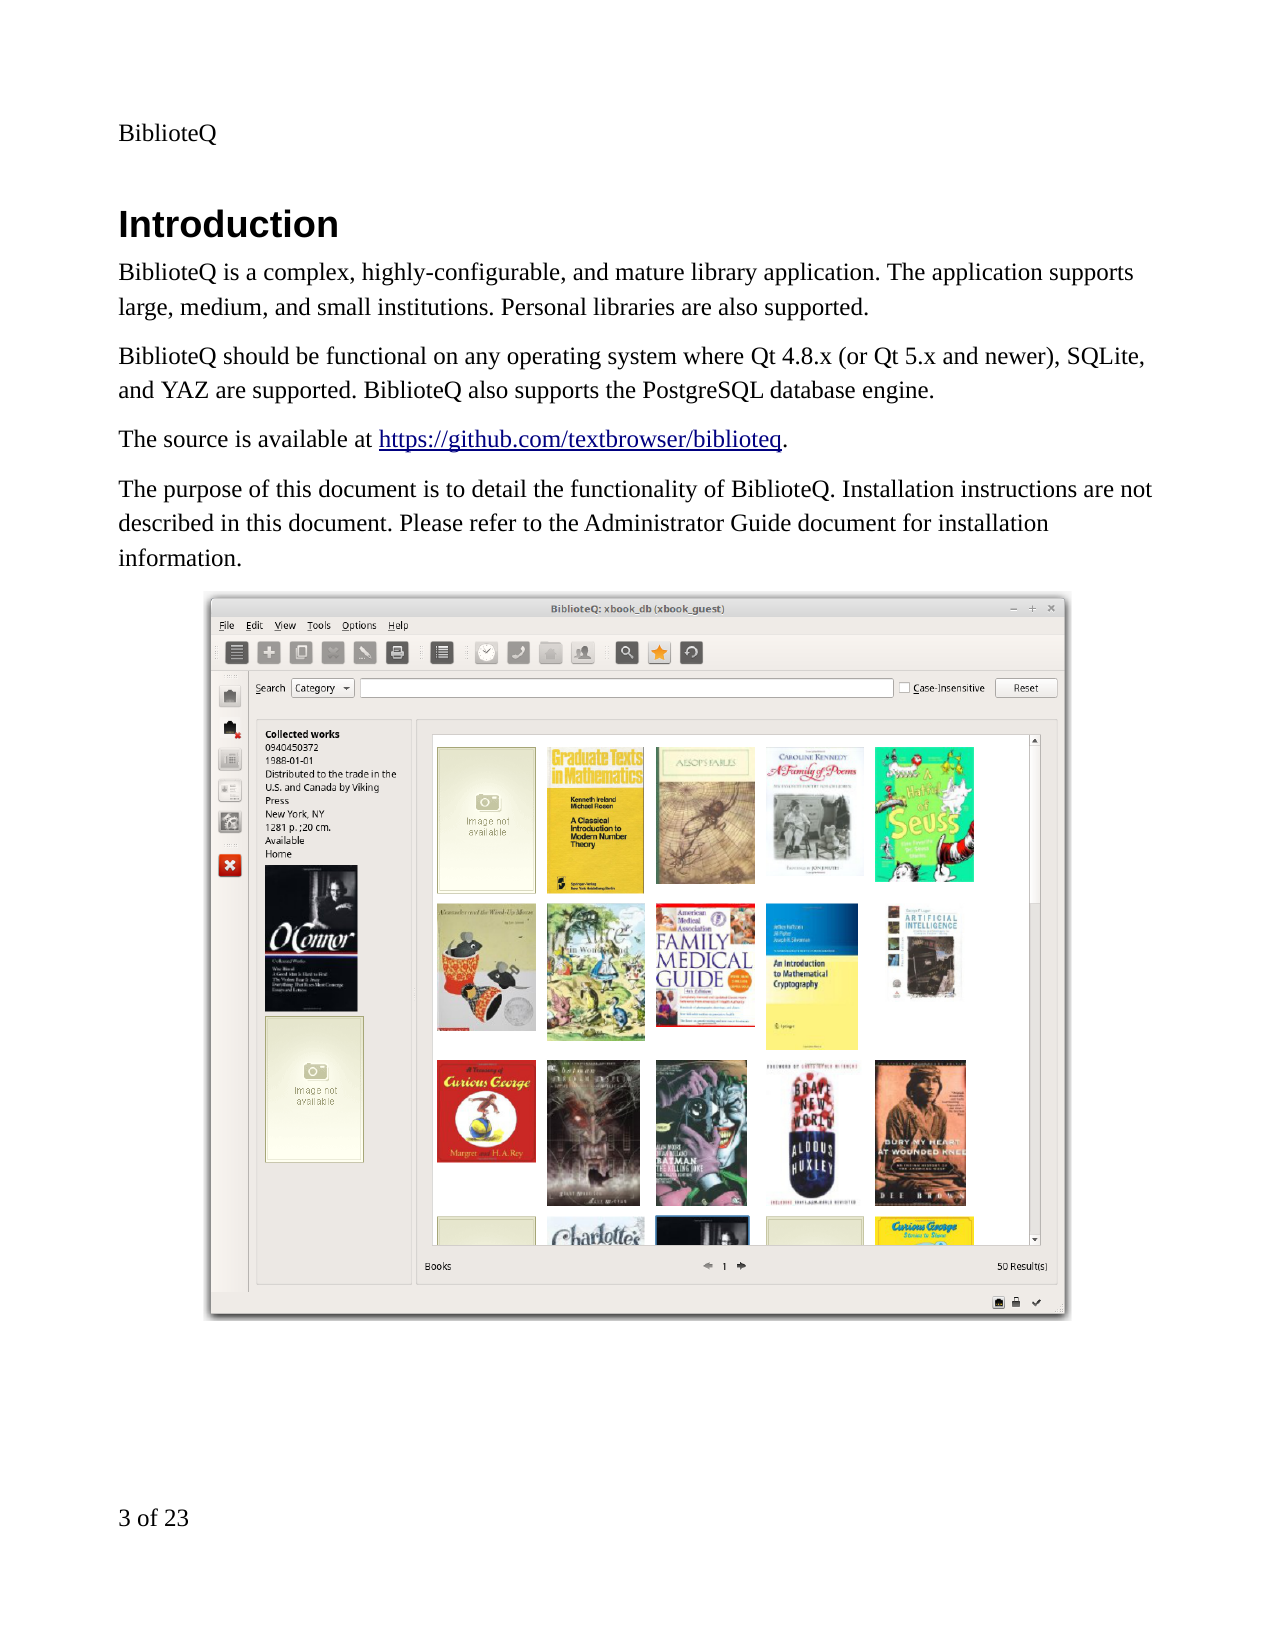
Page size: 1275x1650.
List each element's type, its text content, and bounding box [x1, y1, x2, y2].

text BiblioteQ is a complex, highly-configurable, and mature library application. The application supports large, medium, and small institutions. Personal libraries are also supported. [118, 257, 1157, 321]
picture [203, 591, 1072, 1321]
text The source is available at https://github.com/textbrowser/biblioteq. [118, 424, 1157, 453]
subtitle Introduction [118, 201, 1157, 245]
text The purpose of this document is to detail the functionality of BiblioteQ. Installation instructions are not described in this document. Please refer to the Administrator Guide document for installation information. [118, 474, 1157, 571]
text BiblioteQ should be functional on any operating system where Qt 4.8.x (or Qt 5.x and newer), SQLite, and YAZ are supported. BiblioteQ also supports the PostgreSQL database engine. [118, 341, 1157, 404]
